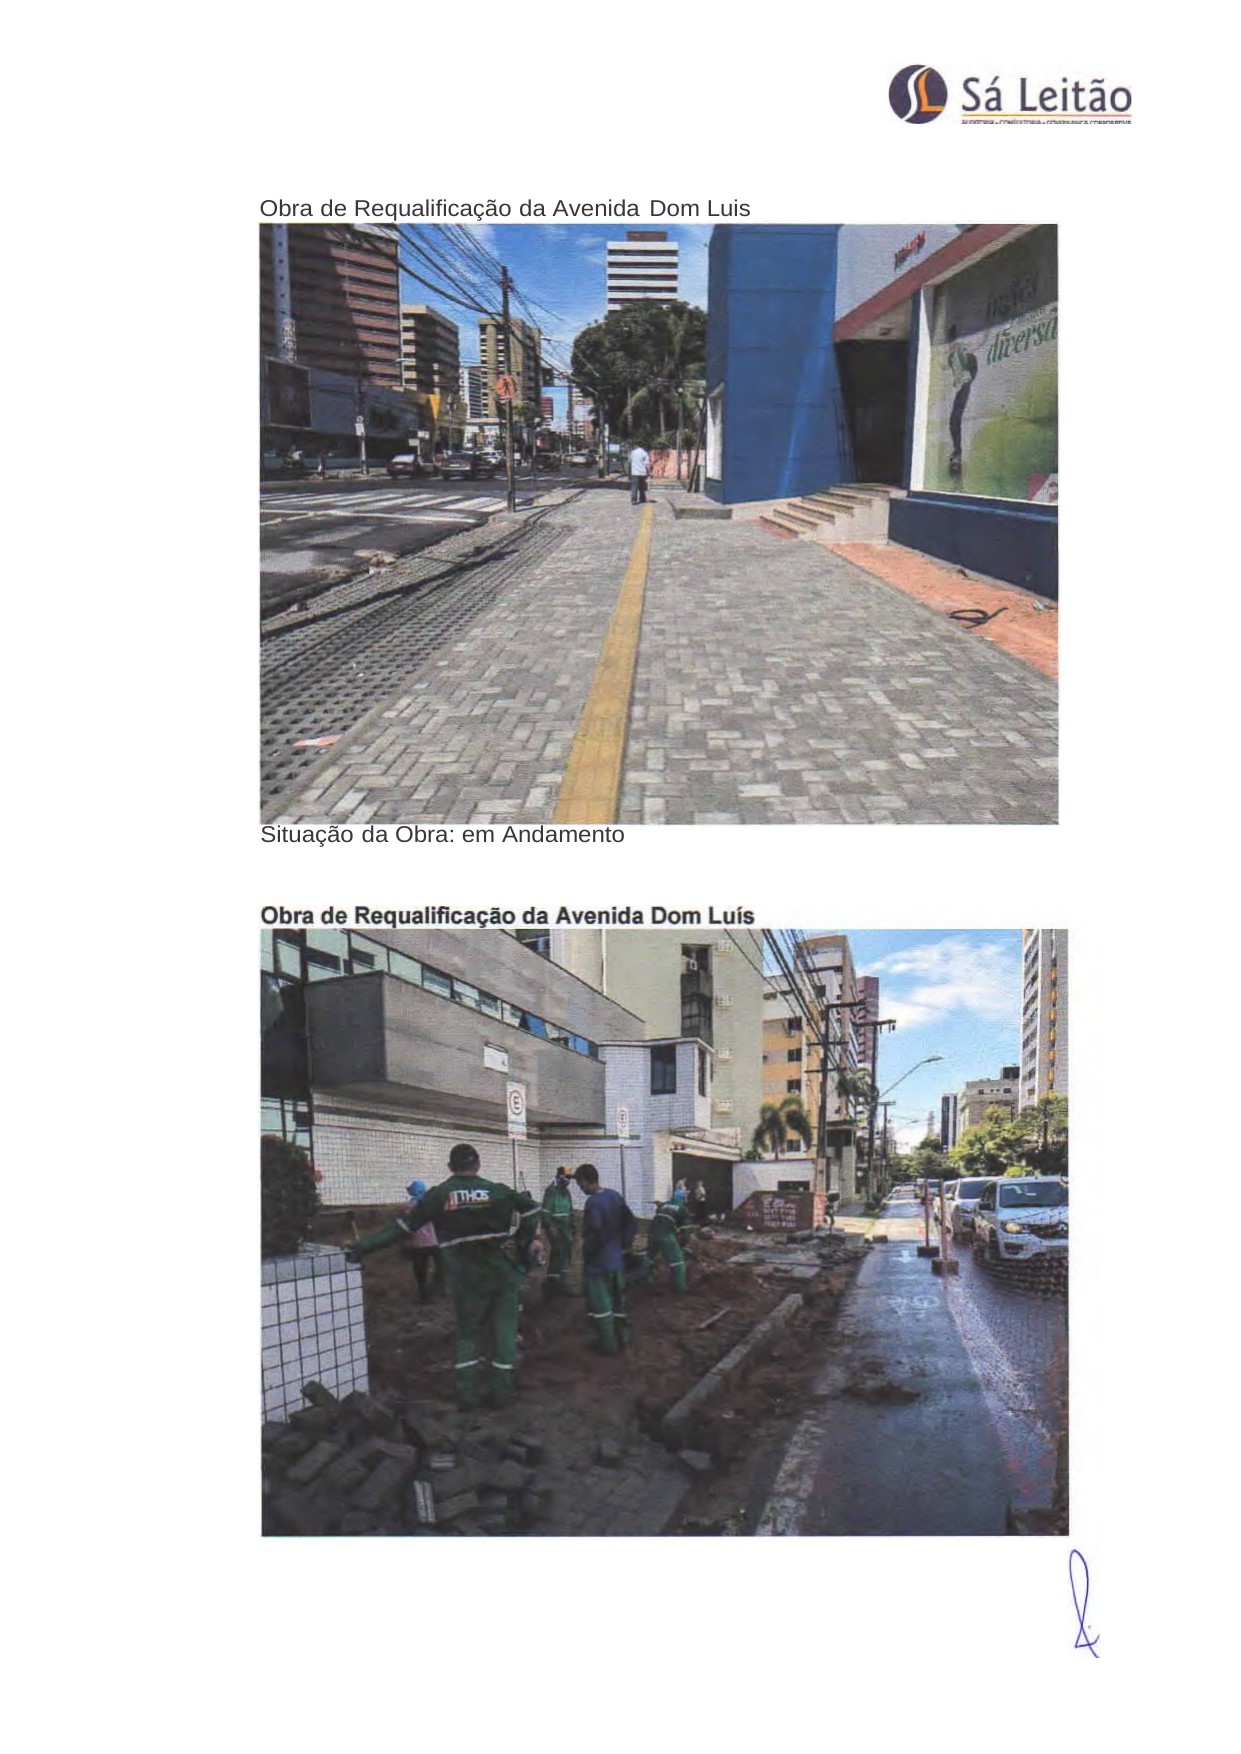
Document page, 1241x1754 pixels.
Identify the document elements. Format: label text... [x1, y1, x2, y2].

picture [258, 220, 1061, 827]
picture [887, 63, 1132, 124]
text Situação da Obra: em Andamento [260, 821, 1144, 847]
text Obra de Requalificação da Avenida Dom Luis [259, 195, 1144, 221]
picture [258, 905, 1101, 1658]
